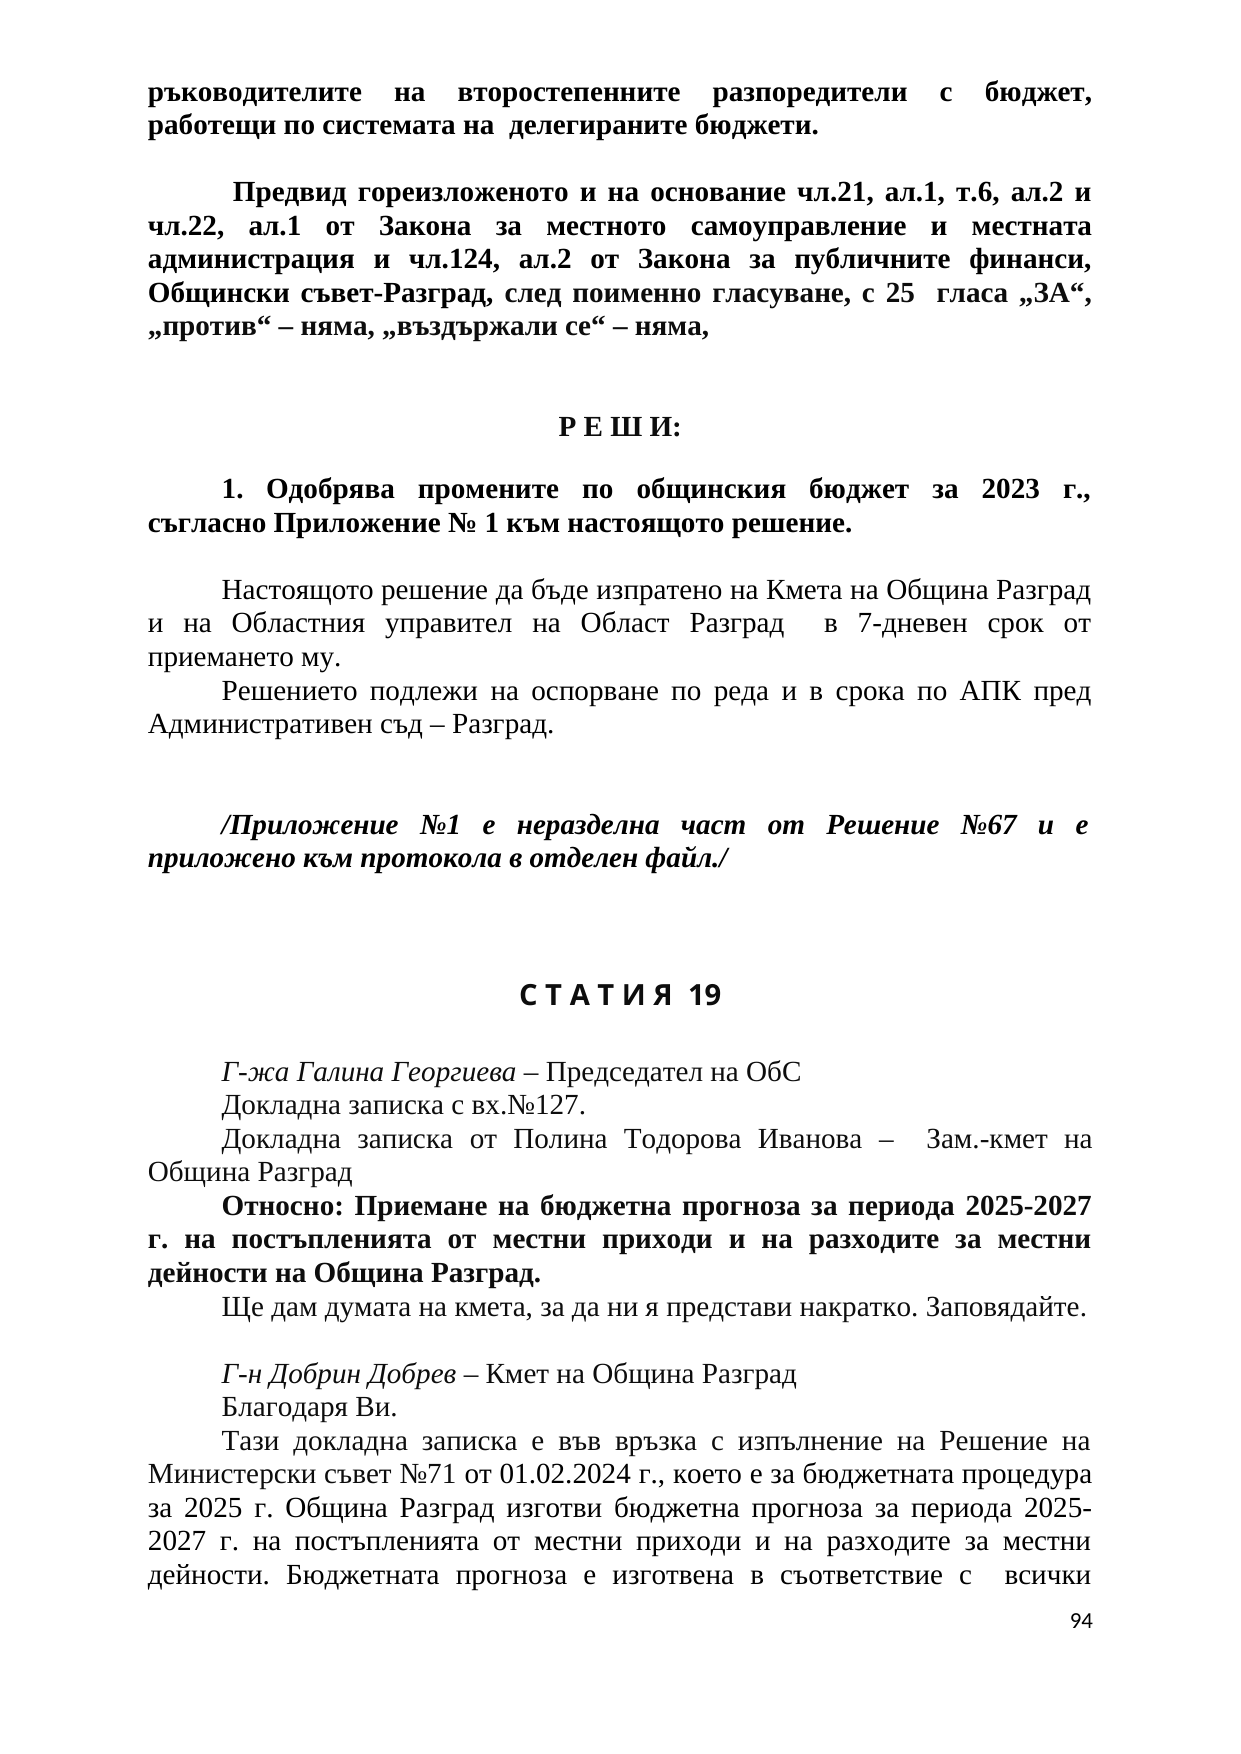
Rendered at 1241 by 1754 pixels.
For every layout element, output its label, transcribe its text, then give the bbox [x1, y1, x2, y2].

text Решението подлежи на оспорване по реда и в срока по АПК пред Административен съд – Разград. [148, 673, 1093, 740]
text /Приложение №1 е неразделна част от Решение №67 и е приложено към протокола в отделен файл./ [148, 807, 1093, 874]
text Р Е Ш И: [148, 409, 1093, 443]
text Предвид гореизложеното и на основание чл.21, ал.1, т.6, ал.2 и чл.22, ал.1 от Закона за местното самоуправление и местната администрация и чл.124, ал.2 от Закона за публичните финанси, Общински съвет-Разград, след поименно гласуване, с 25 гласа „ЗА“, „против“ – няма, „въздържали се“ – няма, [148, 174, 1093, 342]
text Г-жа Галина Георгиева – Председател на ОбС [148, 1054, 1093, 1087]
text С Т А Т И Я 19 [148, 974, 1093, 1014]
text Настоящото решение да бъде изпратено на Кмета на Община Разград и на Областния управител на Област Разград в 7-дневен срок от приемането му. [148, 572, 1093, 673]
text Благодаря Ви. [148, 1389, 1093, 1423]
text ръководителите на второстепенните разпоредители с бюджет, работещи по системата на делегираните бюджети. [148, 74, 1093, 141]
text Относно: Приемане на бюджетна прогноза за периода 2025-2027 г. на постъпленията от местни приходи и на разходите за местни дейности на Община Разград. [148, 1188, 1093, 1289]
text Докладна записка с вх.№127. [148, 1087, 1093, 1121]
text Тази докладна записка е във връзка с изпълнение на Решение на Министерски съвет №71 от 01.02.2024 г., което е за бюджетната процедура за 2025 г. Община Разград изготви бюджетна прогноза за периода 2025-2027 г. на постъпленията от местни приходи и на разходите за местни дейности. Бюджетната прогноза е изготвена в съответствие с всички [148, 1423, 1093, 1591]
list Одобрява промените по общинския бюджет за 2023 г., съгласно Приложение № 1 към настоящото решение. [148, 471, 1093, 538]
text Г-н Добрин Добрев – Кмет на Община Разград [148, 1356, 1093, 1389]
text Ще дам думата на кмета, за да ни я представи накратко. Заповядайте. [148, 1289, 1093, 1322]
text Докладна записка от Полина Тодорова Иванова – Зам.-кмет на Община Разград [148, 1121, 1093, 1188]
